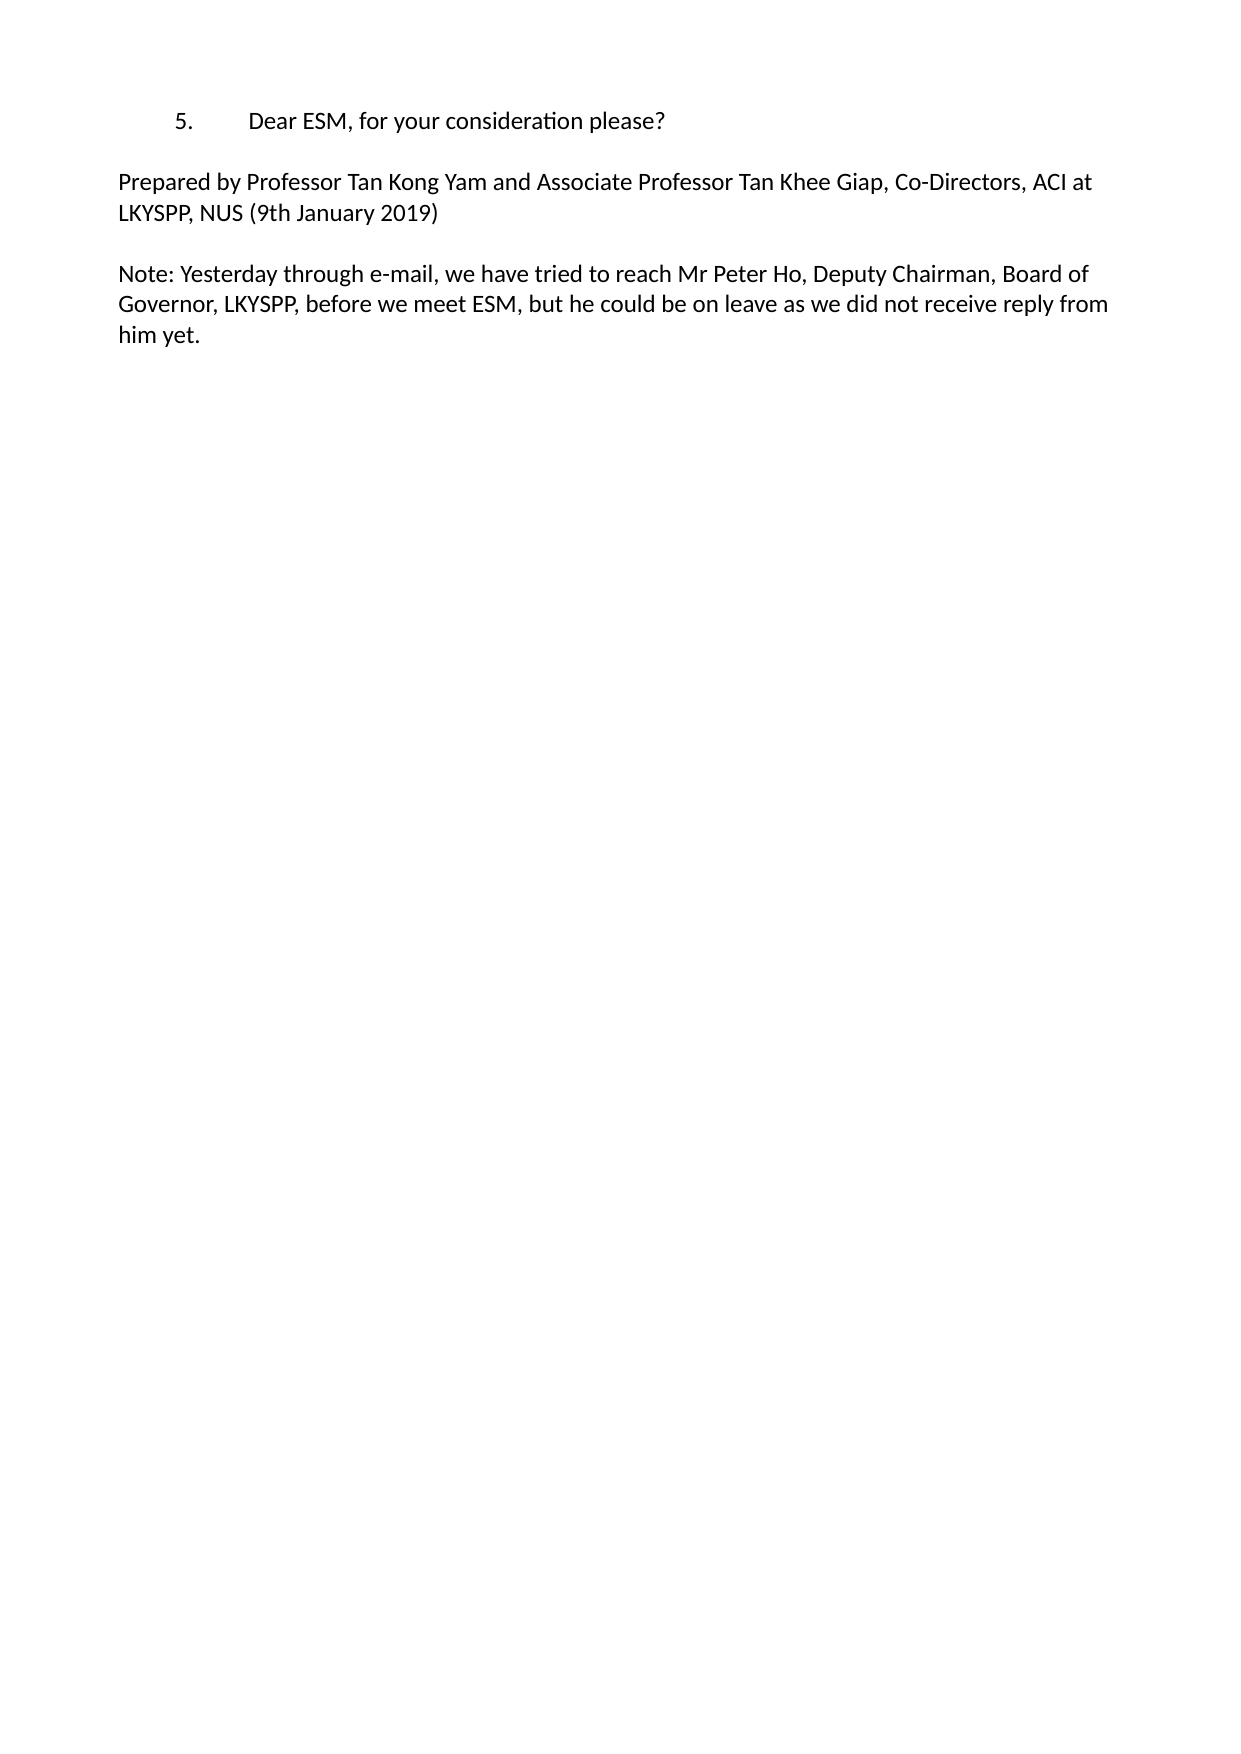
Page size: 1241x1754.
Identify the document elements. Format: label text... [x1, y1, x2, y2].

text Prepared by Professor Tan Kong Yam and Associate Professor Tan Khee Giap, Co-Directors, ACI at LKYSPP, NUS (9th January 2019) [118, 167, 1122, 228]
list Dear ESM, for your consideration please? [174, 106, 1122, 136]
text Note: Yesterday through e-mail, we have tried to reach Mr Peter Ho, Deputy Chairman, Board of Governor, LKYSPP, before we meet ESM, but he could be on leave as we did not receive reply from him yet. [118, 258, 1122, 350]
